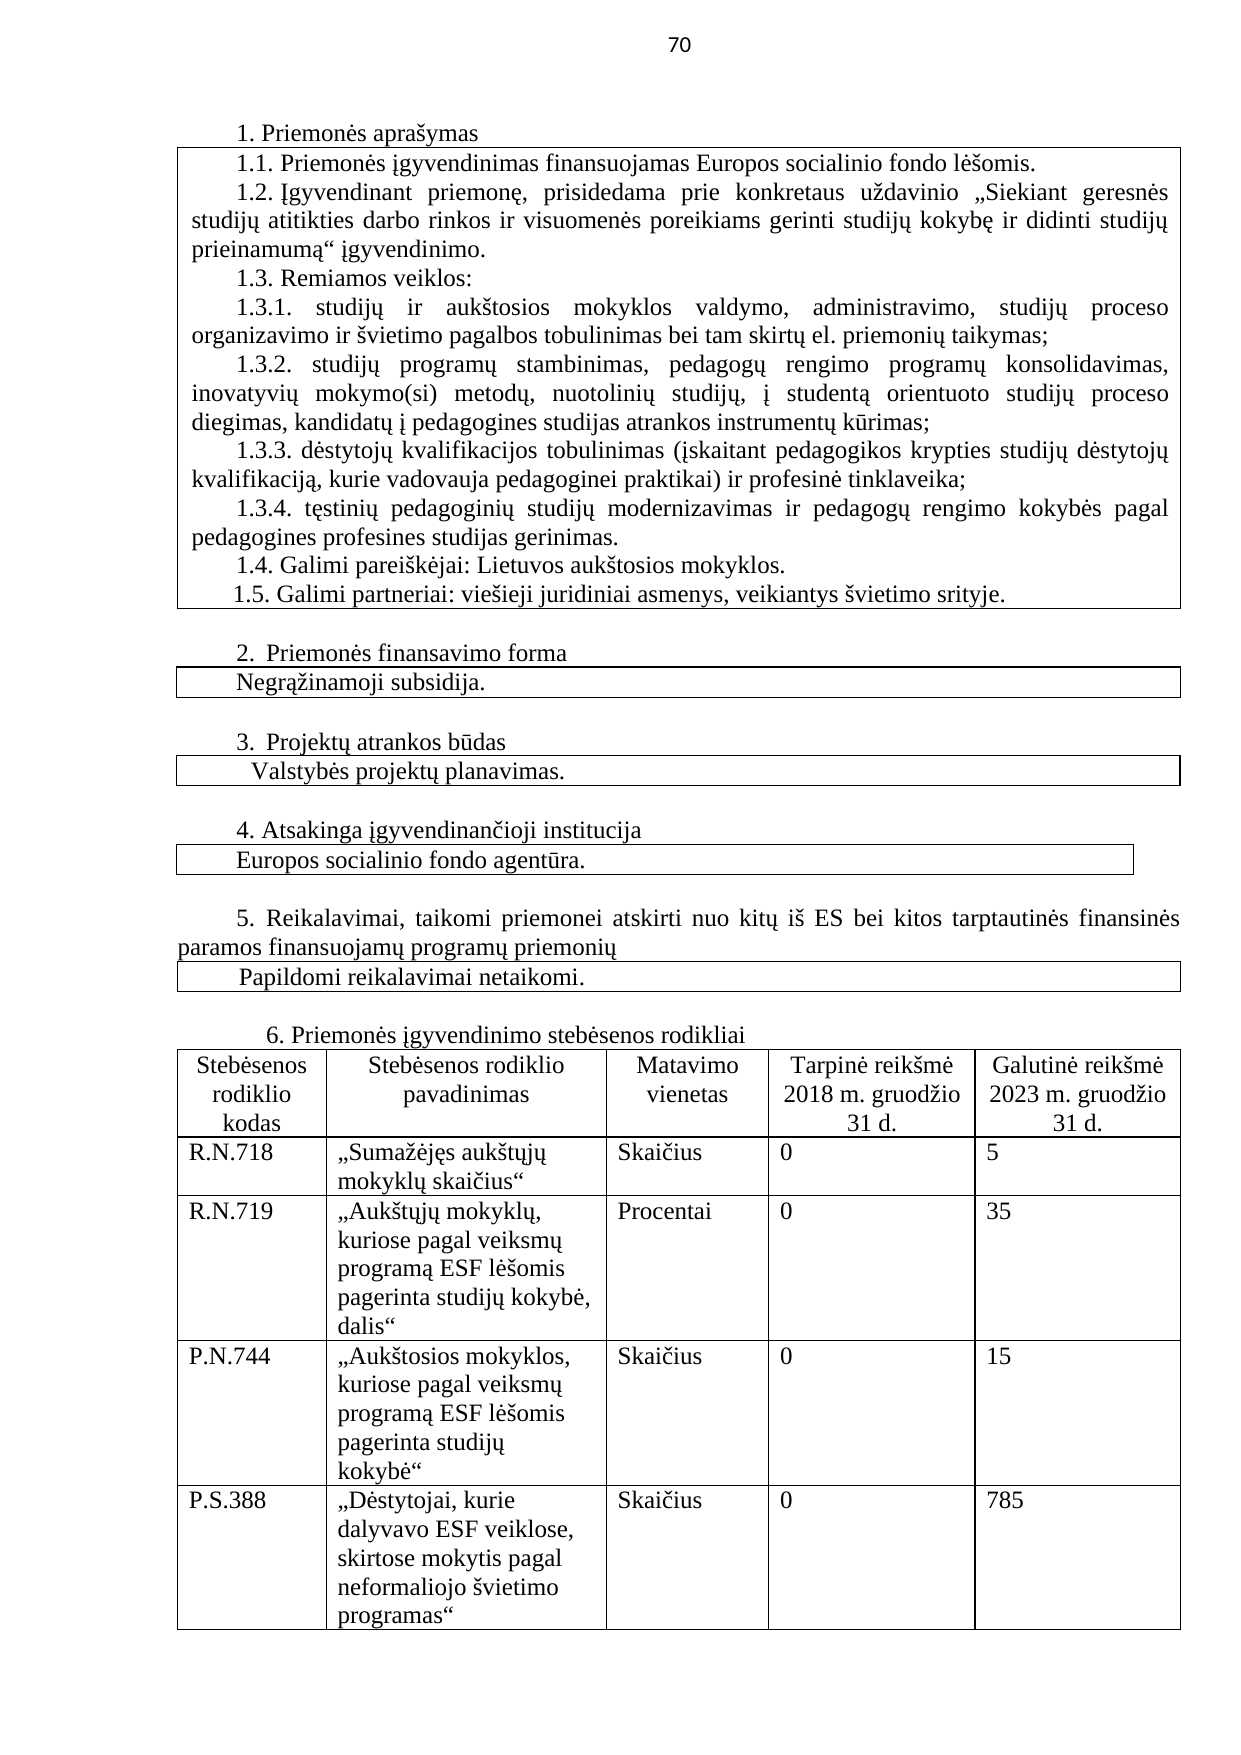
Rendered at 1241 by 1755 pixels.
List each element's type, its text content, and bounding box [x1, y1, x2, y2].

table_cell 0 [769, 1486, 974, 1629]
table_cell 15 [976, 1341, 1180, 1484]
table_cell 0 [769, 1341, 974, 1484]
table_header Matavimo vienetas [607, 1050, 768, 1136]
table_cell „Sumažėjęs aukštųjų mokyklų skaičius“ [327, 1138, 606, 1195]
table_cell P.N.744 [178, 1341, 326, 1484]
table_cell R.N.718 [178, 1138, 326, 1195]
table_cell 0 [769, 1196, 974, 1340]
table_cell Skaičius [607, 1486, 768, 1629]
table_cell 5 [976, 1138, 1180, 1195]
text 4. Atsakinga įgyvendinančioji institucija [177, 815, 1181, 844]
table_cell 35 [976, 1196, 1180, 1340]
table_header Papildomi reikalavimai netaikomi. [178, 962, 1180, 991]
table_cell 0 [769, 1138, 974, 1195]
table_header 1.1. Priemonės įgyvendinimas finansuojamas Europos socialinio fondo lėšomis. 1.2. Įgyvendinant priemonę, prisidedama prie konkretaus uždavinio „Siekiant geresnės studijų atitikties darbo rinkos ir visuomenės poreikiams gerinti studijų kokybę ir didinti studijų prieinamumą“ įgyvendinimo. 1.3. Remiamos veiklos: 1.3.1. studijų ir aukštosios mokyklos valdymo, administravimo, studijų proceso organizavimo ir švietimo pagalbos tobulinimas bei tam skirtų el. priemonių taikymas; 1.3.2. studijų programų stambinimas, pedagogų rengimo programų konsolidavimas, inovatyvių mokymo(si) metodų, nuotolinių studijų, į studentą orientuoto studijų proceso diegimas, kandidatų į pedagogines studijas atrankos instrumentų kūrimas; 1.3.3. dėstytojų kvalifikacijos tobulinimas (įskaitant pedagogikos krypties studijų dėstytojų kvalifikaciją, kurie vadovauja pedagoginei praktikai) ir profesinė tinklaveika; 1.3.4. tęstinių pedagoginių studijų modernizavimas ir pedagogų rengimo kokybės pagal pedagogines profesines studijas gerinimas. 1.4. Galimi pareiškėjai: Lietuvos aukštosios mokyklos. 1.5. Galimi partneriai: viešieji juridiniai asmenys, veikiantys švietimo srityje. [178, 148, 1180, 608]
table_cell „Dėstytojai, kurie dalyvavo ESF veiklose, skirtose mokytis pagal neformaliojo švietimo programas“ [327, 1486, 606, 1629]
text 5. Reikalavimai, taikomi priemonei atskirti nuo kitų iš ES bei kitos tarptautinės finansinės paramos finansuojamų programų priemonių [177, 903, 1181, 961]
table_cell „Aukštosios mokyklos, kuriose pagal veiksmų programą ESF lėšomis pagerinta studijų kokybė“ [327, 1341, 606, 1484]
table_cell Skaičius [607, 1341, 768, 1484]
table_cell P.S.388 [178, 1486, 326, 1629]
text 2. Priemonės finansavimo forma [236, 638, 1181, 666]
text 1. Priemonės aprašymas [236, 118, 1181, 147]
table_cell R.N.719 [178, 1196, 326, 1340]
table_cell 785 [976, 1486, 1180, 1629]
table_header Stebėsenos rodiklio kodas [178, 1050, 326, 1136]
table_header Negrąžinamoji subsidija. [177, 668, 1180, 697]
table_cell Skaičius [607, 1138, 768, 1195]
table_cell Procentai [607, 1196, 768, 1340]
text 3. Projektų atrankos būdas [236, 727, 1181, 755]
table_header Tarpinė reikšmė 2018 m. gruodžio 31 d. [769, 1050, 974, 1136]
table_cell „Aukštųjų mokyklų, kuriose pagal veiksmų programą ESF lėšomis pagerinta studijų kokybė, dalis“ [327, 1196, 606, 1340]
table_header Europos socialinio fondo agentūra. [177, 845, 1133, 873]
table_header Valstybės projektų planavimas. [177, 756, 1179, 785]
table_header Galutinė reikšmė 2023 m. gruodžio 31 d. [976, 1050, 1180, 1136]
table_header Stebėsenos rodiklio pavadinimas [327, 1050, 606, 1136]
text 6. Priemonės įgyvendinimo stebėsenos rodikliai [266, 1020, 1181, 1049]
